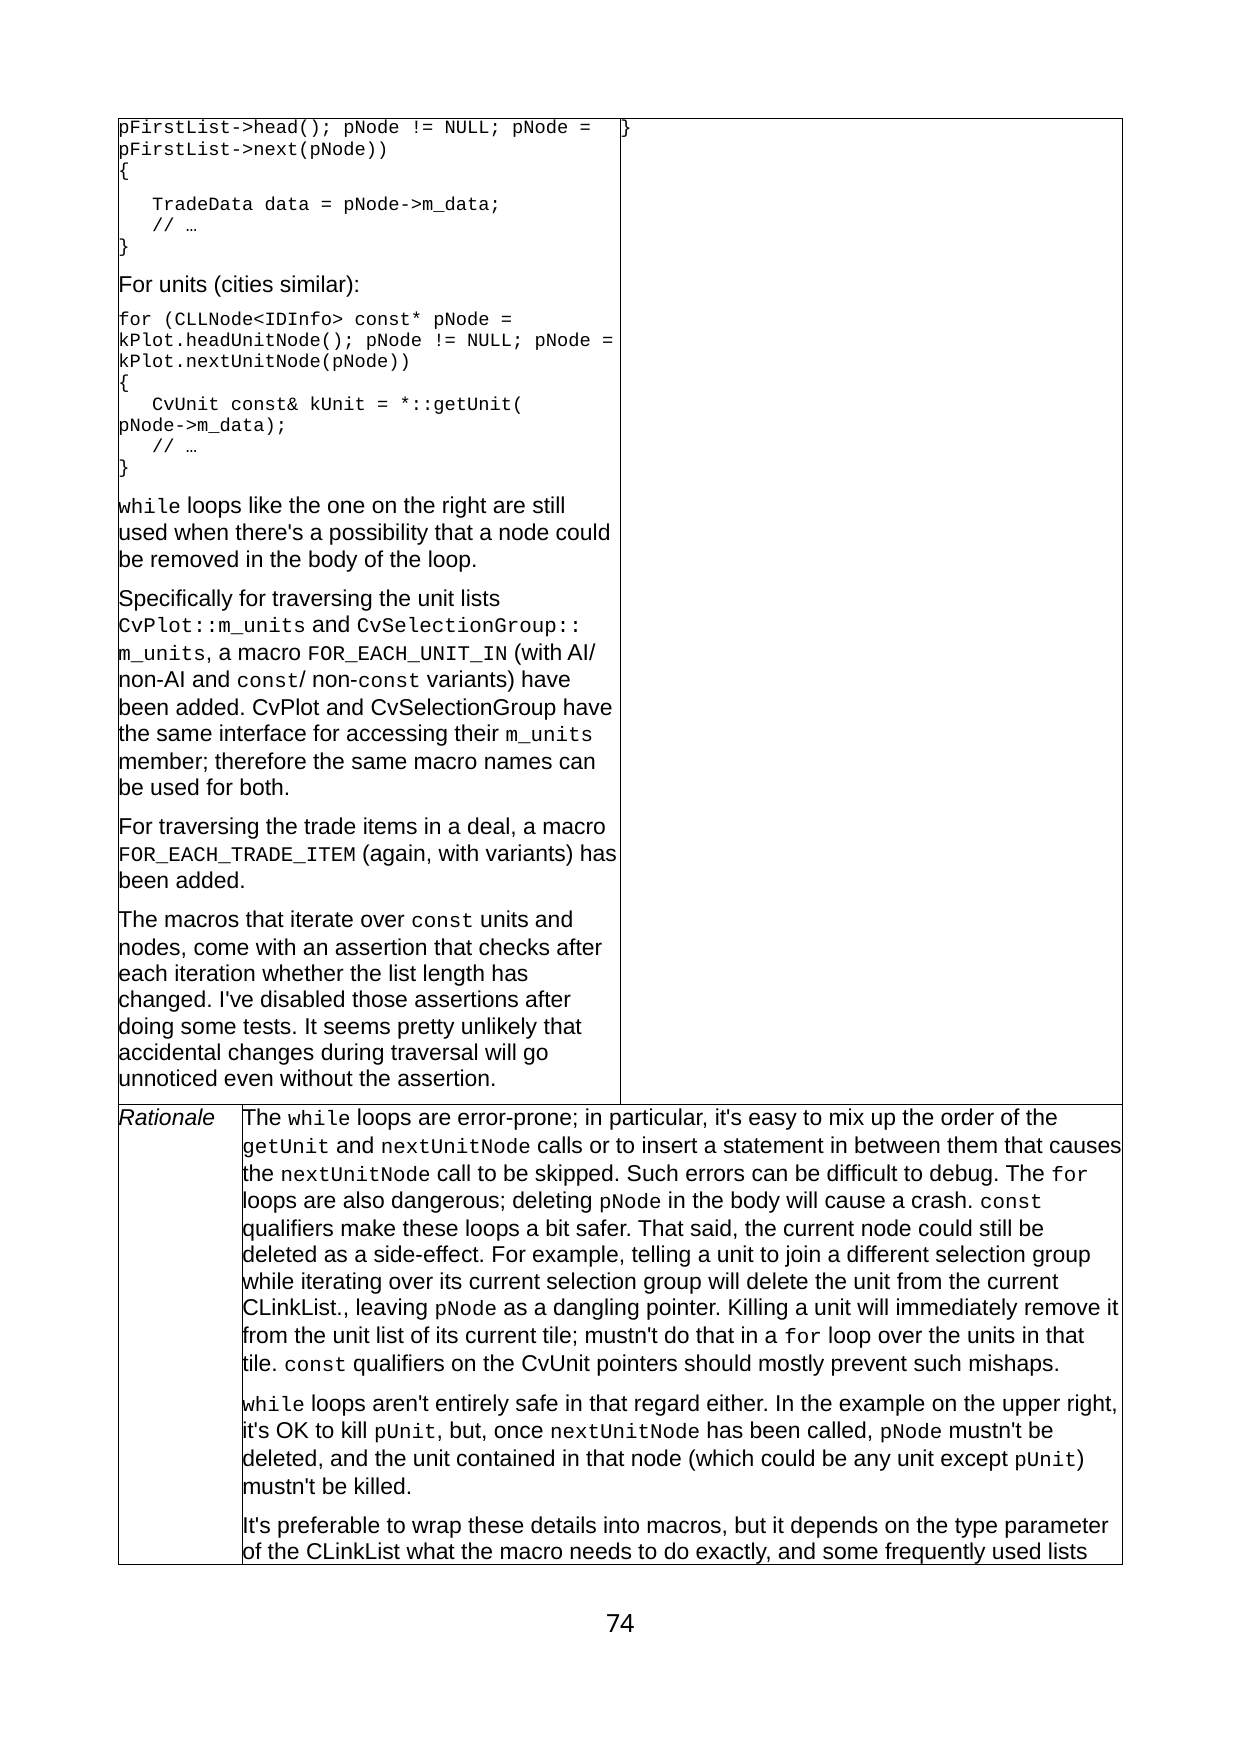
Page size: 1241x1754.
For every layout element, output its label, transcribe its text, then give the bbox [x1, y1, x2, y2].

table_cell } [621, 119, 1122, 1104]
table_cell Rationale [119, 1105, 242, 1564]
table_cell The while loops are error-prone; in particular, it's easy to mix up the order of the getUnit and nextUnitNode calls or to insert a statement in between them that causes the nextUnitNode call to be skipped. Such errors can be difficult to debug. The for loops are also dangerous; deleting pNode in the body will cause a crash. const qualifiers make these loops a bit safer. That said, the current node could still be deleted as a side-effect. For example, telling a unit to join a different selection group while iterating over its current selection group will delete the unit from the current CLinkList., leaving pNode as a dangling pointer. Killing a unit will immediately remove it from the unit list of its current tile; mustn't do that in a for loop over the units in that tile. const qualifiers on the CvUnit pointers should mostly prevent such mishaps. while loops aren't entirely safe in that regard either. In the example on the upper right, it's OK to kill pUnit, but, once nextUnitNode has been called, pNode mustn't be deleted, and the unit contained in that node (which could be any unit except pUnit) mustn't be killed. It's preferable to wrap these details into macros, but it depends on the type parameter of the CLinkList what the macro needs to do exactly, and some frequently used lists [243, 1105, 1122, 1564]
table_cell pFirstList->head(); pNode != NULL; pNode = pFirstList->next(pNode)) { TradeData data = pNode->m_data; // … } For units (cities similar): for (CLLNode<IDInfo> const* pNode = kPlot.headUnitNode(); pNode != NULL; pNode = kPlot.nextUnitNode(pNode)) { CvUnit const& kUnit = *::getUnit( pNode->m_data); // … } while loops like the one on the right are still used when there's a possibility that a node could be removed in the body of the loop. Specifically for traversing the unit lists CvPlot::m_units and CvSelectionGroup:: m_units, a macro FOR_EACH_UNIT_IN (with AI/ non-AI and const/ non-const variants) have been added. CvPlot and CvSelectionGroup have the same interface for accessing their m_units member; therefore the same macro names can be used for both. For traversing the trade items in a deal, a macro FOR_EACH_TRADE_ITEM (again, with variants) has been added. The macros that iterate over const units and nodes, come with an assertion that checks after each iteration whether the list length has changed. I've disabled those assertions after doing some tests. It seems pretty unlikely that accidental changes during traversal will go unnoticed even without the assertion. [119, 119, 620, 1104]
